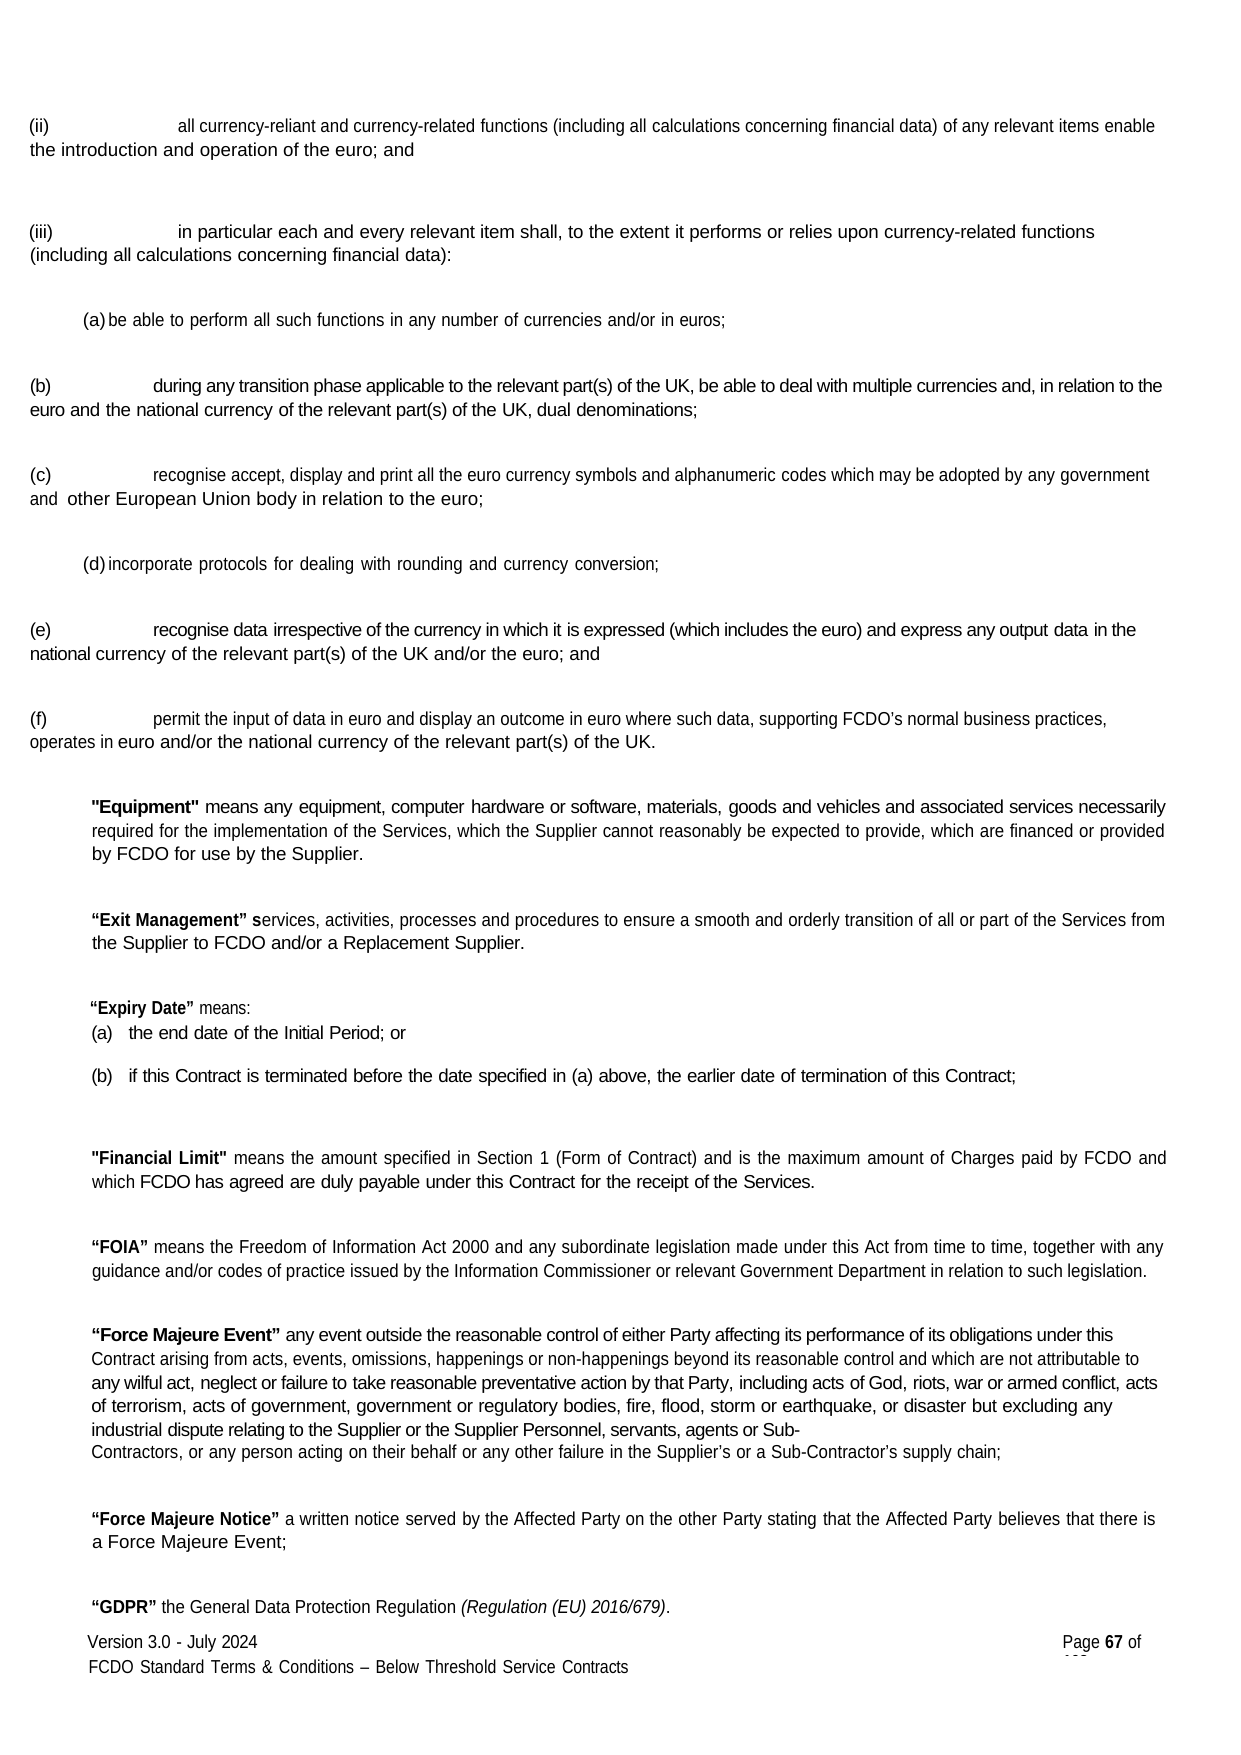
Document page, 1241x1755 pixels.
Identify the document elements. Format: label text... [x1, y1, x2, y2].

text “Force Majeure Event” any event outside the reasonable control of either Party affecting its performance of its obligations under this Contract arising from acts, events, omissions, happenings or non-happenings beyond its reasonable control and which are not attributable to any wilful act, neglect or failure to take reasonable preventative action by that Party, including acts of God, riots, war or armed conflict, acts of terrorism, acts of government, government or regulatory bodies, fire, flood, storm or earthquake, or disaster but excluding any industrial dispute relating to the Supplier or the Supplier Personnel, servants, agents or Sub- [91, 1324, 1166, 1440]
text “Expiry Date” means: [89, 997, 1196, 1018]
list be able to perform all such functions in any number of currencies and/or in euros; [83, 309, 1196, 331]
text "Equipment" means any equipment, computer hardware or software, materials, goods and vehicles and associated services necessarily required for the implementation of the Services, which the Supplier cannot reasonably be expected to provide, which are financed or provided by FCDO for use by the Supplier. [91, 796, 1166, 865]
list during any transition phase applicable to the relevant part(s) of the UK, be able to deal with multiple currencies and, in relation to the euro and the national currency of the relevant part(s) of the UK, dual denominations; [29, 375, 1166, 420]
text “Exit Management” services, activities, processes and procedures to ensure a smooth and orderly transition of all or part of the Services from the Supplier to FCDO and/or a Replacement Supplier. [91, 908, 1166, 954]
text "Financial Limit" means the amount specified in Section 1 (Form of Contract) and is the maximum amount of Charges paid by FCDO and which FCDO has agreed are duly payable under this Contract for the receipt of the Services. [91, 1147, 1167, 1192]
list all currency-reliant and currency-related functions (including all calculations concerning financial data) of any relevant items enable the introduction and operation of the euro; and [29, 115, 1166, 160]
text “GDPR” the General Data Protection Regulation (Regulation (EU) 2016/679). [91, 1596, 1196, 1617]
text Contractors, or any person acting on their behalf or any other failure in the Supplier’s or a Sub-Contractor’s supply chain; [91, 1442, 1196, 1463]
list recognise accept, display and print all the euro currency symbols and alphanumeric codes which may be adopted by any government and other European Union body in relation to the euro; [29, 464, 1166, 509]
list the end date of the Initial Period; or [91, 1022, 1196, 1043]
text “FOIA” means the Freedom of Information Act 2000 and any subordinate legislation made under this Act from time to time, together with any guidance and/or codes of practice issued by the Information Commissioner or relevant Government Department in relation to such legislation. [91, 1236, 1166, 1281]
list incorporate protocols for dealing with rounding and currency conversion; [83, 552, 1196, 574]
list permit the input of data in euro and display an outcome in euro where such data, supporting FCDO’s normal business practices, operates in euro and/or the national currency of the relevant part(s) of the UK. [29, 707, 1167, 753]
text “Force Majeure Notice” a written notice served by the Affected Party on the other Party stating that the Affected Party believes that there is a Force Majeure Event; [91, 1508, 1165, 1553]
list if this Contract is terminated before the date specified in (a) above, the earlier date of termination of this Contract; [91, 1064, 1196, 1086]
list in particular each and every relevant item shall, to the extent it performs or relies upon currency-related functions (including all calculations concerning financial data): [29, 220, 1166, 266]
list recognise data irrespective of the currency in which it is expressed (which includes the euro) and express any output data in the national currency of the relevant part(s) of the UK and/or the euro; and [29, 619, 1166, 664]
